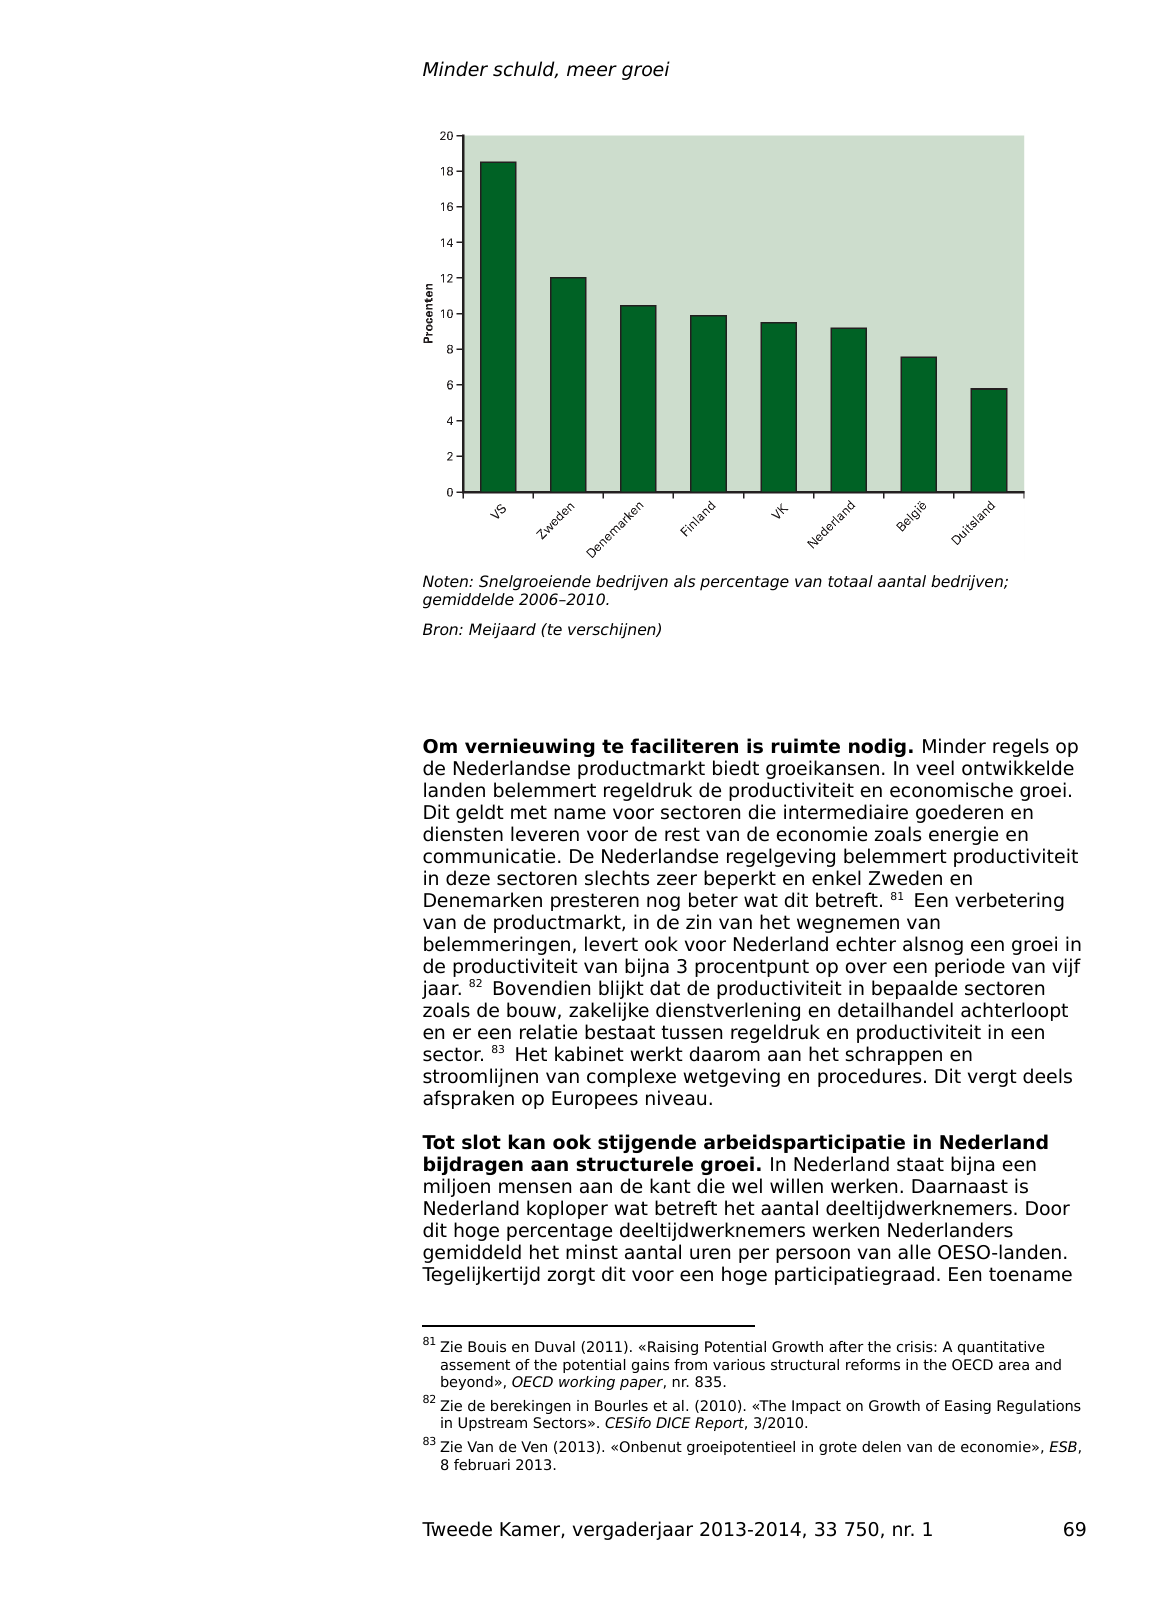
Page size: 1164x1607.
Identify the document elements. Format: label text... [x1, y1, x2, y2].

text Tot slot kan ook stijgende arbeidsparticipatie in Nederland bijdragen aan structurele groei. In Nederland staat bijna een miljoen mensen aan de kant die wel willen werken. Daarnaast is Nederland koploper wat betreft het aantal deeltijdwerknemers. Door dit hoge percentage deeltijdwerknemers werken Nederlanders gemiddeld het minst aantal uren per persoon van alle OESO-landen. Tegelijkertijd zorgt dit voor een hoge participatiegraad. Een toename [422, 1132, 1087, 1286]
text Noten: Snelgroeiende bedrijven als percentage van totaal aantal bedrijven; gemiddelde 2006–2010. [422, 573, 1025, 609]
picture [422, 130, 1025, 561]
text Zie de berekingen in Bourles et al. (2010). «The Impact on Growth of Easing Regulations in Upstream Sectors». CESifo DICE Report, 3/2010. [422, 1393, 1087, 1432]
text Zie Bouis en Duval (2011). «Raising Potential Growth after the crisis: A quantitative assement of the potential gains from various structural reforms in the OECD area and beyond», OECD working paper, nr. 835. [422, 1335, 1087, 1391]
text Bron: Meijaard (te verschijnen) [422, 621, 1025, 639]
text Zie Van de Ven (2013). «Onbenut groeipotentieel in grote delen van de economie», ESB, 8 februari 2013. [422, 1435, 1087, 1474]
text Om vernieuwing te faciliteren is ruimte nodig. Minder regels op de Nederlandse productmarkt biedt groeikansen. In veel ontwikkelde landen belemmert regeldruk de productiviteit en economische groei. Dit geldt met name voor sectoren die intermediaire goederen en diensten leveren voor de rest van de economie zoals energie en communicatie. De Nederlandse regelgeving belemmert productiviteit in deze sectoren slechts zeer beperkt en enkel Zweden en Denemarken presteren nog beter wat dit betreft. Een verbetering van de productmarkt, in de zin van het wegnemen van belemmeringen, levert ook voor Nederland echter alsnog een groei in de productiviteit van bijna 3 procentpunt op over een periode van vijf jaar. Bovendien blijkt dat de productiviteit in bepaalde sectoren zoals de bouw, zakelijke dienstverlening en detailhandel achterloopt en er een relatie bestaat tussen regeldruk en productiviteit in een sector. Het kabinet werkt daarom aan het schrappen en stroomlijnen van complexe wetgeving en procedures. Dit vergt deels afspraken op Europees niveau. [422, 736, 1087, 1110]
